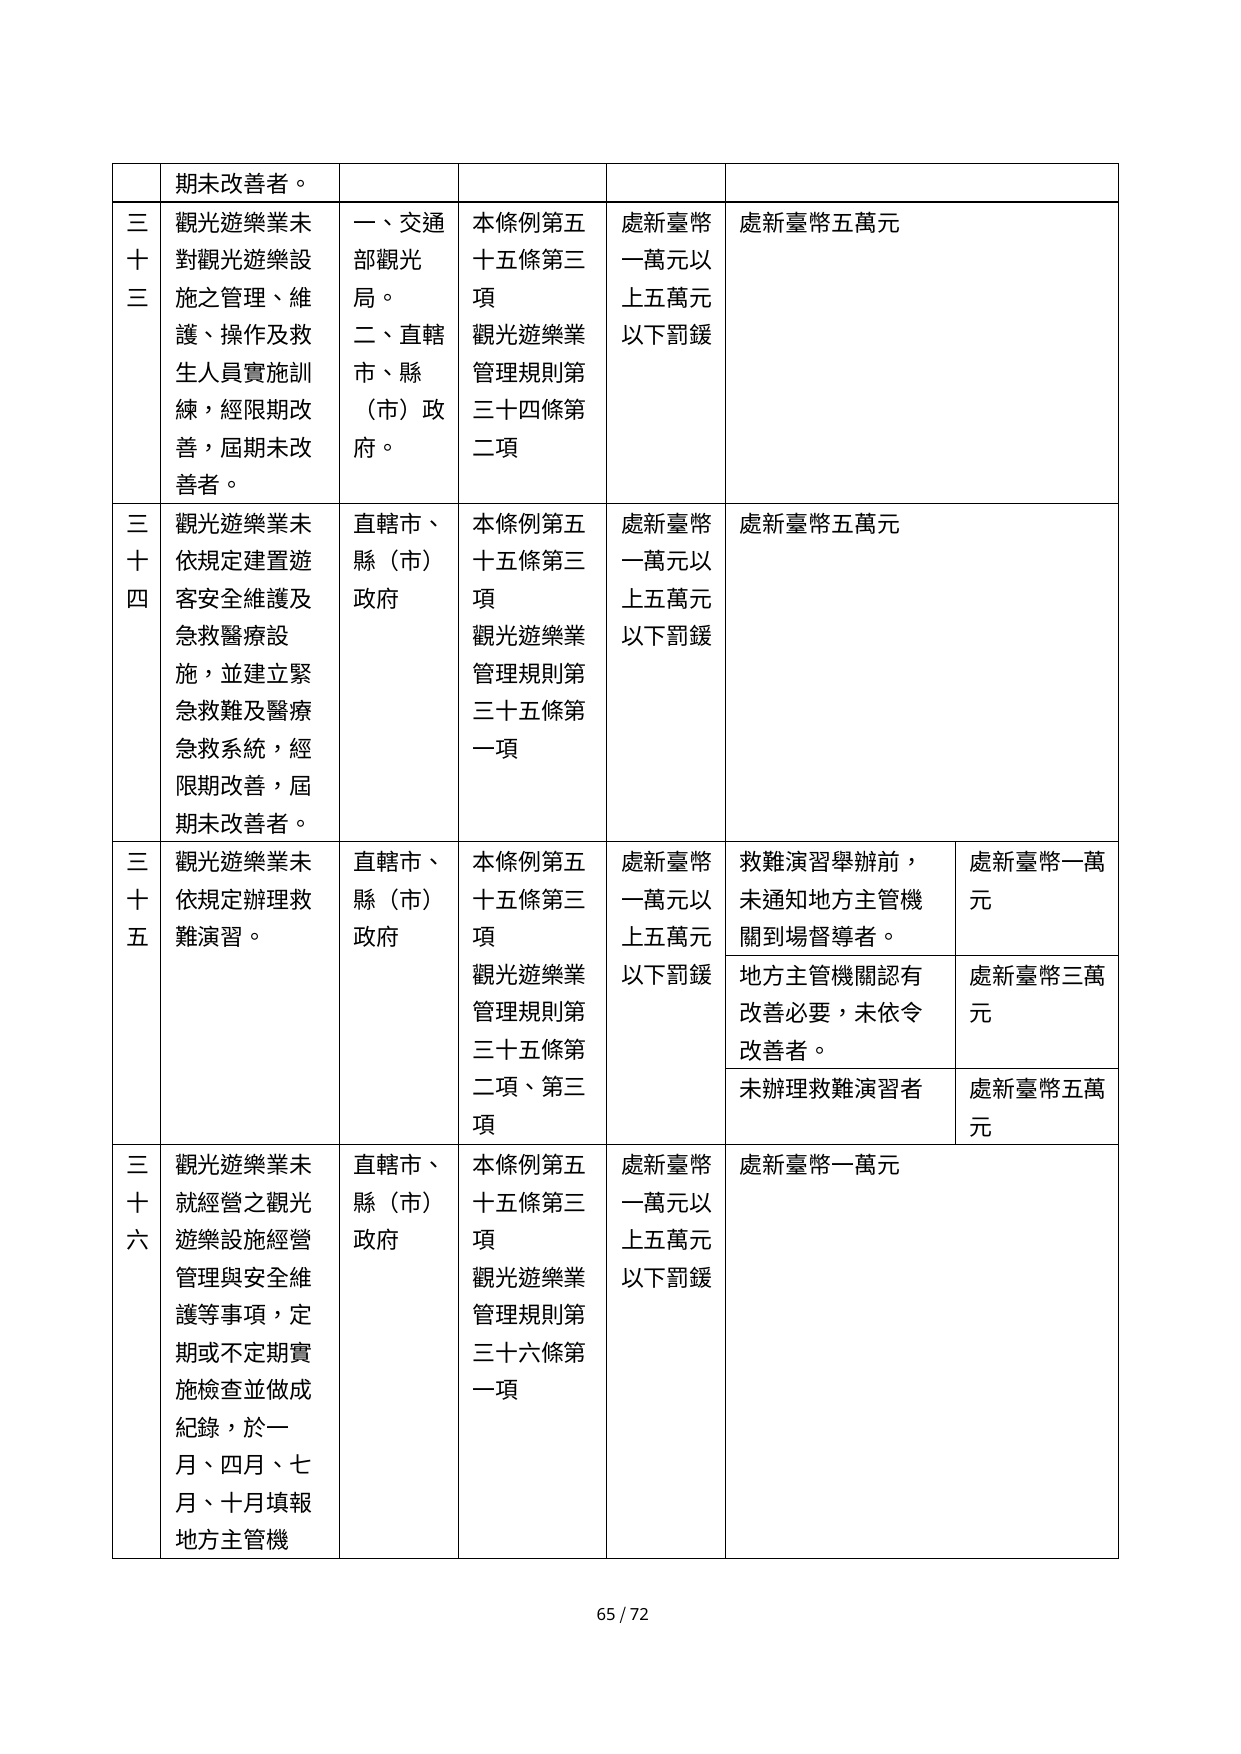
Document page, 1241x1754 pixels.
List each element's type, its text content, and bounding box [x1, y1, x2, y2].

table_cell 救難演習舉辦前，未通知地方主管機關到場督導者。 [726, 842, 955, 954]
table_cell [1119, 503, 1123, 841]
table_cell 直轄市、縣（市）政府 [340, 1145, 458, 1558]
table_cell [1119, 201, 1123, 502]
table_cell 處新臺幣五萬元 [726, 203, 1118, 502]
table_cell 處新臺幣一萬元 [726, 1145, 1118, 1558]
table_cell 本條例第五十五條第三項 觀光遊樂業管理規則第三十四條第二項 [459, 203, 606, 502]
table_cell [113, 164, 160, 201]
table_cell [1123, 1068, 1128, 1144]
table_cell 本條例第五十五條第三項 觀光遊樂業管理規則第三十五條第一項 [459, 504, 606, 841]
table_cell 處新臺幣一萬元以上五萬元以下罰鍰 [607, 504, 725, 841]
table_cell 處新臺幣一萬元 [956, 842, 1118, 954]
table_cell 期未改善者。 [161, 164, 339, 201]
table_cell [1119, 163, 1123, 201]
table_cell 觀光遊樂業未就經營之觀光遊樂設施經營管理與安全維護等事項，定期或不定期實施檢查並做成紀錄，於一月、四月、七月、十月填報地方主管機 [161, 1145, 339, 1558]
table_cell 處新臺幣一萬元以上五萬元以下罰鍰 [607, 1145, 725, 1558]
table_cell [607, 164, 725, 201]
table_cell [1123, 503, 1128, 841]
table_cell 處新臺幣五萬元 [956, 1069, 1118, 1144]
table_cell 三十四 [113, 504, 160, 841]
table_cell 三十三 [113, 203, 160, 502]
table_cell [1123, 955, 1128, 1068]
table_cell 直轄市、縣（市）政府 [340, 842, 458, 1144]
table_cell 處新臺幣一萬元以上五萬元以下罰鍰 [607, 842, 725, 1144]
table_cell [459, 164, 606, 201]
table_cell [340, 164, 458, 201]
table_cell 處新臺幣一萬元以上五萬元以下罰鍰 [607, 203, 725, 502]
table_cell 觀光遊樂業未對觀光遊樂設施之管理、維護、操作及救生人員實施訓練，經限期改善，屆期未改善者。 [161, 203, 339, 502]
table_cell [1123, 201, 1128, 502]
table_cell 觀光遊樂業未依規定建置遊客安全維護及急救醫療設施，並建立緊急救難及醫療急救系統，經限期改善，屆期未改善者。 [161, 504, 339, 841]
table_cell [1119, 955, 1123, 1068]
table_cell 未辦理救難演習者 [726, 1069, 955, 1144]
table_cell 處新臺幣五萬元 [726, 504, 1118, 841]
table_cell 處新臺幣三萬元 [956, 956, 1118, 1068]
table_cell [1119, 1144, 1123, 1558]
table_cell 一、交通部觀光局。 二、直轄市、縣（市）政府。 [340, 203, 458, 502]
table_cell [726, 164, 1118, 201]
table_cell [1123, 841, 1128, 954]
table_cell 直轄市、縣（市）政府 [340, 504, 458, 841]
table_cell 三十五 [113, 842, 160, 1144]
table_cell [1119, 1068, 1123, 1144]
table_cell [1123, 1144, 1128, 1558]
table_cell [1119, 841, 1123, 954]
table_cell 地方主管機關認有改善必要，未依令改善者。 [726, 956, 955, 1068]
table_cell 觀光遊樂業未依規定辦理救難演習。 [161, 842, 339, 1144]
table_cell [1123, 163, 1128, 201]
table_cell 本條例第五十五條第三項 觀光遊樂業管理規則第三十五條第二項、第三項 [459, 842, 606, 1144]
table_cell 本條例第五十五條第三項 觀光遊樂業管理規則第三十六條第一項 [459, 1145, 606, 1558]
table_cell 三十六 [113, 1145, 160, 1558]
